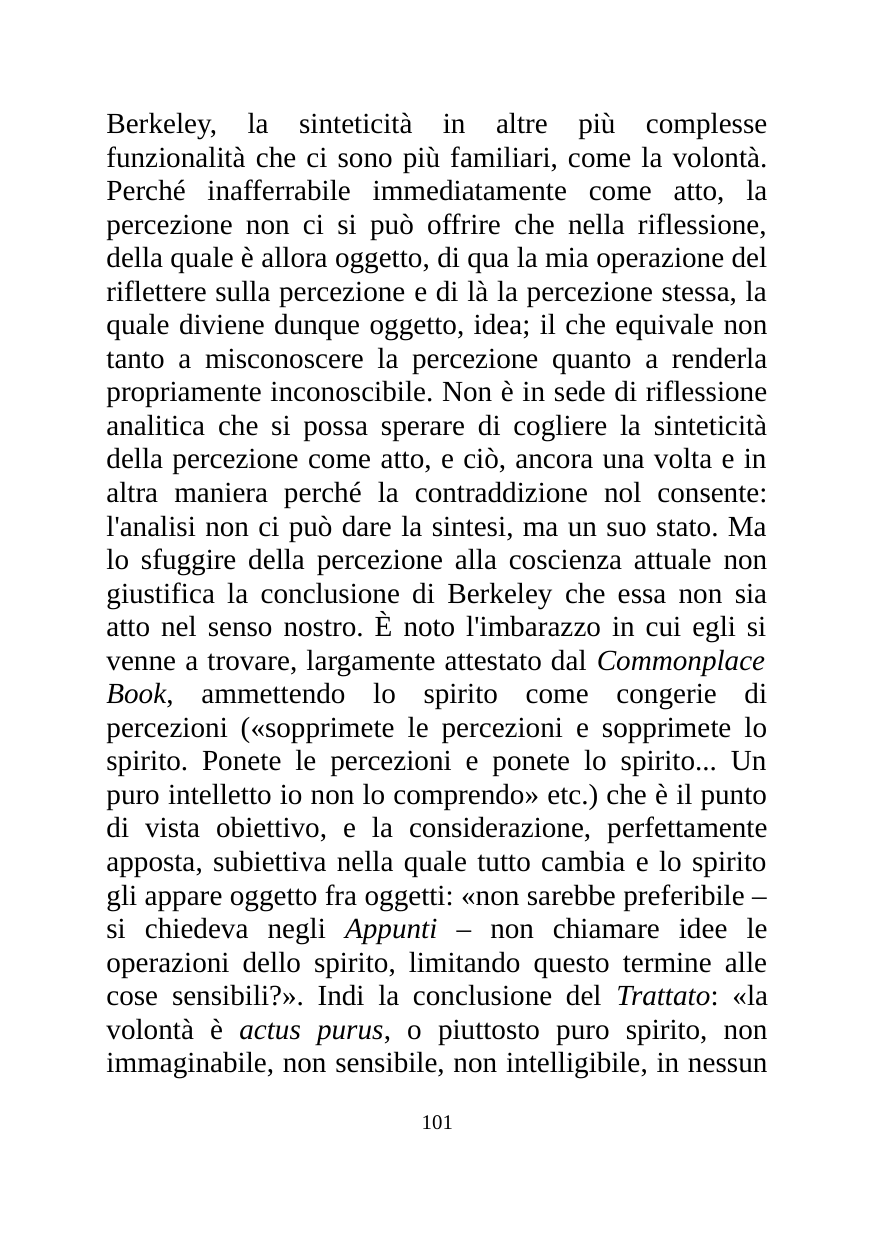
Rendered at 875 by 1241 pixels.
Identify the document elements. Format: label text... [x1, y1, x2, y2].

text Berkeley, la sinteticità in altre più complesse funzionalità che ci sono più familiari, come la volontà. Perché inafferrabile immediatamente come atto, la percezione non ci si può offrire che nella riflessione, della quale è allora oggetto, di qua la mia operazione del riflettere sulla percezione e di là la percezione stessa, la quale diviene dunque oggetto, idea; il che equivale non tanto a misconoscere la percezione quanto a renderla propriamente inconoscibile. Non è in sede di riflessione analitica che si possa sperare di cogliere la sinteticità della percezione come atto, e ciò, ancora una volta e in altra maniera perché la contraddizione nol consente: l'analisi non ci può dare la sintesi, ma un suo stato. Ma lo sfuggire della percezione alla coscienza attuale non giustifica la conclusione di Berkeley che essa non sia atto nel senso nostro. È noto l'imbarazzo in cui egli si venne a trovare, largamente attestato dal Commonplace Book, ammettendo lo spirito come congerie di percezioni («sopprimete le percezioni e sopprimete lo spirito. Ponete le percezioni e ponete lo spirito... Un puro intelletto io non lo comprendo» etc.) che è il punto di vista obiettivo, e la considerazione, perfettamente apposta, subiettiva nella quale tutto cambia e lo spirito gli appare oggetto fra oggetti: «non sarebbe preferibile – si chiedeva negli Appunti – non chiamare idee le operazioni dello spirito, limitando questo termine alle cose sensibili?». Indi la conclusione del Trattato: «la volontà è actus purus, o piuttosto puro spirito, non immaginabile, non sensibile, non intelligibile, in nessun [106, 106, 768, 1079]
